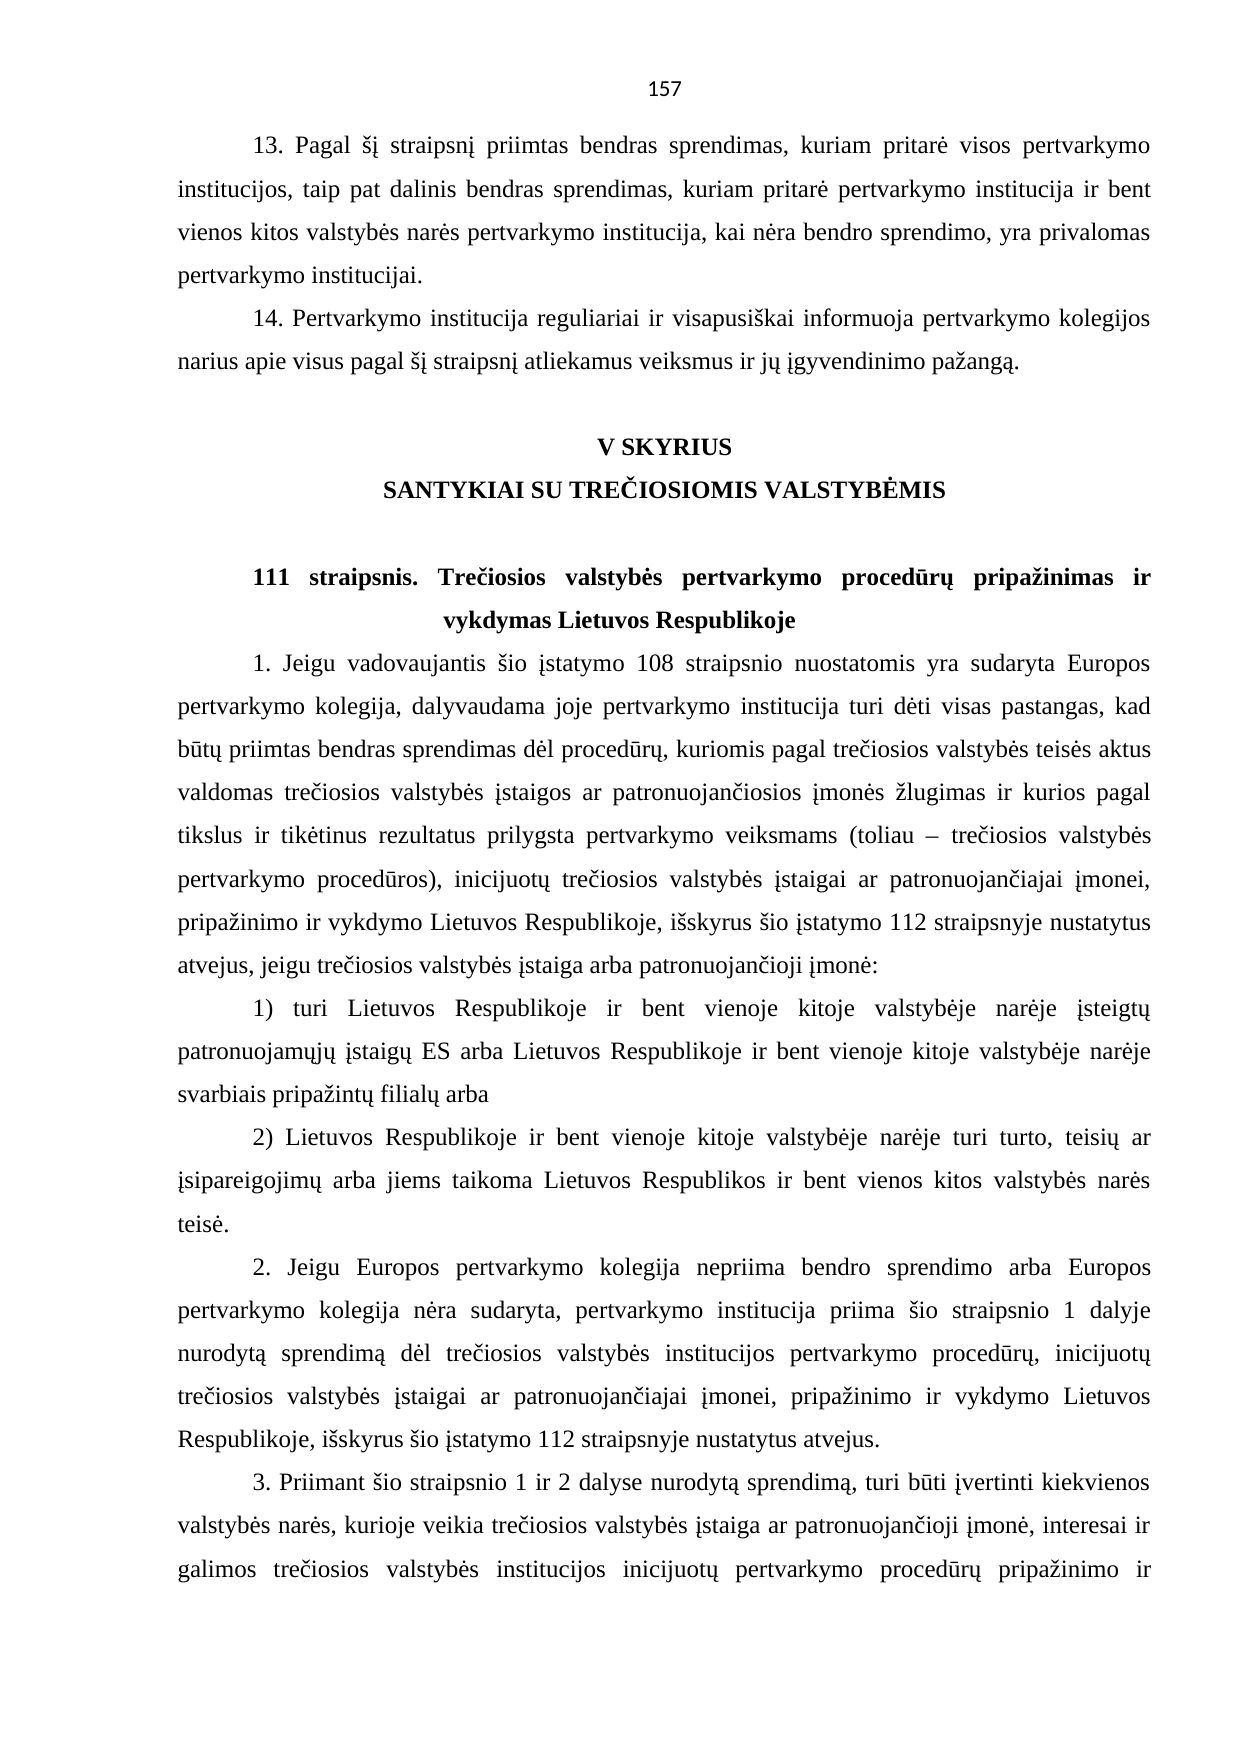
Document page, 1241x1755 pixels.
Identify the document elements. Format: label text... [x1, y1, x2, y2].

text 13. Pagal šį straipsnį priimtas bendras sprendimas, kuriam pritarė visos pertvarkymo institucijos, taip pat dalinis bendras sprendimas, kuriam pritarė pertvarkymo institucija ir bent vienos kitos valstybės narės pertvarkymo institucija, kai nėra bendro sprendimo, yra privalomas pertvarkymo institucijai. [177, 131, 1152, 289]
text 2. Jeigu Europos pertvarkymo kolegija nepriima bendro sprendimo arba Europos pertvarkymo kolegija nėra sudaryta, pertvarkymo institucija priima šio straipsnio 1 dalyje nurodytą sprendimą dėl trečiosios valstybės institucijos pertvarkymo procedūrų, inicijuotų trečiosios valstybės įstaigai ar patronuojančiajai įmonei, pripažinimo ir vykdymo Lietuvos Respublikoje, išskyrus šio įstatymo 112 straipsnyje nustatytus atvejus. [177, 1252, 1152, 1453]
text V SKYRIUS [177, 432, 1152, 461]
text 111 straipsnis. Trečiosios valstybės pertvarkymo procedūrų pripažinimas ir vykdymas Lietuvos Respublikoje [252, 562, 1152, 634]
text 2) Lietuvos Respublikoje ir bent vienoje kitoje valstybėje narėje turi turto, teisių ar įsipareigojimų arba jiems taikoma Lietuvos Respublikos ir bent vienos kitos valstybės narės teisė. [177, 1122, 1152, 1237]
text 1. Jeigu vadovaujantis šio įstatymo 108 straipsnio nuostatomis yra sudaryta Europos pertvarkymo kolegija, dalyvaudama joje pertvarkymo institucija turi dėti visas pastangas, kad būtų priimtas bendras sprendimas dėl procedūrų, kuriomis pagal trečiosios valstybės teisės aktus valdomas trečiosios valstybės įstaigos ar patronuojančiosios įmonės žlugimas ir kurios pagal tikslus ir tikėtinus rezultatus prilygsta pertvarkymo veiksmams (toliau – trečiosios valstybės pertvarkymo procedūros), inicijuotų trečiosios valstybės įstaigai ar patronuojančiajai įmonei, pripažinimo ir vykdymo Lietuvos Respublikoje, išskyrus šio įstatymo 112 straipsnyje nustatytus atvejus, jeigu trečiosios valstybės įstaiga arba patronuojančioji įmonė: [177, 648, 1152, 979]
text 14. Pertvarkymo institucija reguliariai ir visapusiškai informuoja pertvarkymo kolegijos narius apie visus pagal šį straipsnį atliekamus veiksmus ir jų įgyvendinimo pažangą. [177, 303, 1152, 375]
text 1) turi Lietuvos Respublikoje ir bent vienoje kitoje valstybėje narėje įsteigtų patronuojamųjų įstaigų ES arba Lietuvos Respublikoje ir bent vienoje kitoje valstybėje narėje svarbiais pripažintų filialų arba [177, 993, 1152, 1108]
text 3. Priimant šio straipsnio 1 ir 2 dalyse nurodytą sprendimą, turi būti įvertinti kiekvienos valstybės narės, kurioje veikia trečiosios valstybės įstaiga ar patronuojančioji įmonė, interesai ir galimos trečiosios valstybės institucijos inicijuotų pertvarkymo procedūrų pripažinimo ir [177, 1467, 1152, 1582]
text SANTYKIAI SU TREČIOSIOMIS VALSTYBĖMIS [177, 476, 1152, 504]
